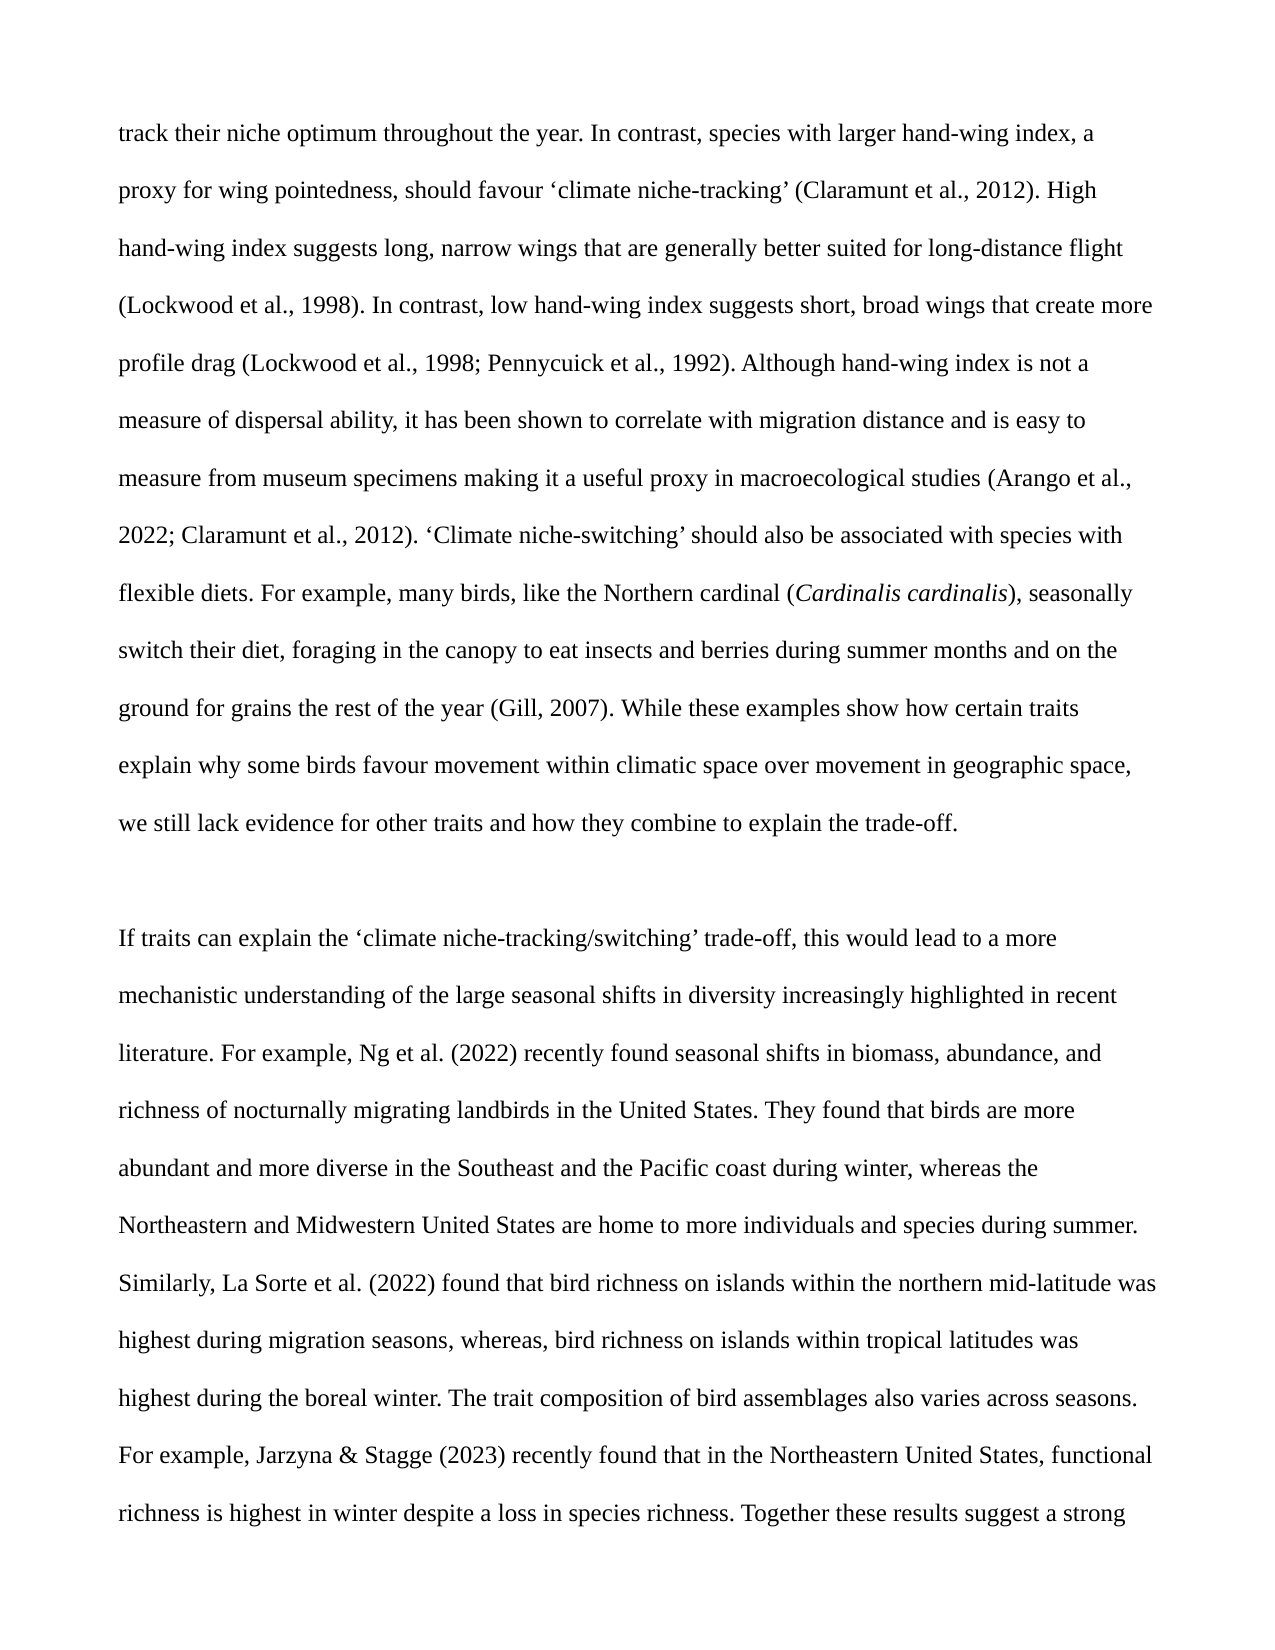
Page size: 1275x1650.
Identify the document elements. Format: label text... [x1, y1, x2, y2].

text track their niche optimum throughout the year. In contrast, species with larger hand-wing index, a proxy for wing pointedness, should favour ‘climate niche-tracking’ (Claramunt et al., 2012). High hand-wing index suggests long, narrow wings that are generally better suited for long-distance flight (Lockwood et al., 1998). In contrast, low hand-wing index suggests short, broad wings that create more profile drag (Lockwood et al., 1998; Pennycuick et al., 1992). Although hand-wing index is not a measure of dispersal ability, it has been shown to correlate with migration distance and is easy to measure from museum specimens making it a useful proxy in macroecological studies (Arango et al., 2022; Claramunt et al., 2012). ‘Climate niche-switching’ should also be associated with species with flexible diets. For example, many birds, like the Northern cardinal (Cardinalis cardinalis), seasonally switch their diet, foraging in the canopy to eat insects and berries during summer months and on the ground for grains the rest of the year (Gill, 2007). While these examples show how certain traits explain why some birds favour movement within climatic space over movement in geographic space, we still lack evidence for other traits and how they combine to explain the trade-off. [118, 118, 1157, 837]
text If traits can explain the ‘climate niche-tracking/switching’ trade-off, this would lead to a more mechanistic understanding of the large seasonal shifts in diversity increasingly highlighted in recent literature. For example, Ng et al. (2022) recently found seasonal shifts in biomass, abundance, and richness of nocturnally migrating landbirds in the United States. They found that birds are more abundant and more diverse in the Southeast and the Pacific coast during winter, whereas the Northeastern and Midwestern United States are home to more individuals and species during summer. Similarly, La Sorte et al. (2022) found that bird richness on islands within the northern mid-latitude was highest during migration seasons, whereas, bird richness on islands within tropical latitudes was highest during the boreal winter. The trait composition of bird assemblages also varies across seasons. For example, Jarzyna & Stagge (2023) recently found that in the Northeastern United States, functional richness is highest in winter despite a loss in species richness. Together these results suggest a strong [118, 923, 1157, 1527]
